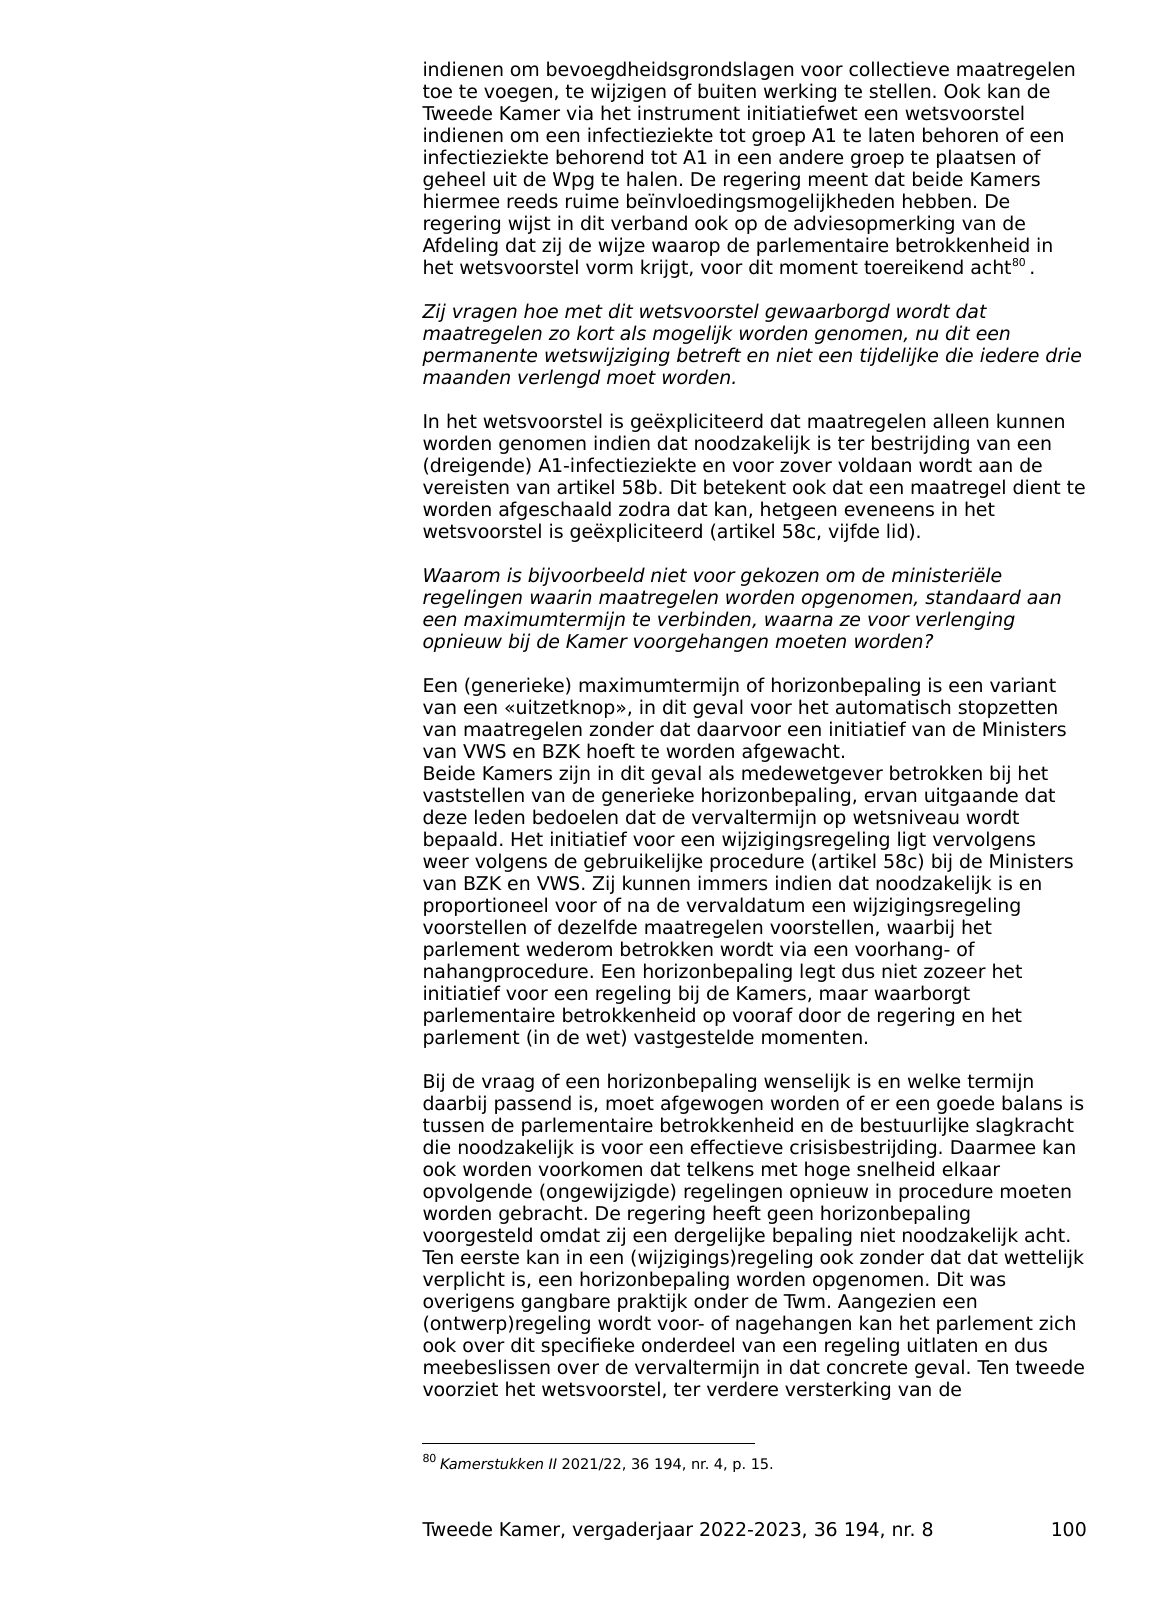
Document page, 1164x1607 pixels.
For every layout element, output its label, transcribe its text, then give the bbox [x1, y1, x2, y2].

text Zij vragen hoe met dit wetsvoorstel gewaarborgd wordt dat maatregelen zo kort als mogelijk worden genomen, nu dit een permanente wetswijziging betreft en niet een tijdelijke die iedere drie maanden verlengd moet worden. [422, 301, 1087, 389]
text Een (generieke) maximumtermijn of horizonbepaling is een variant van een «uitzetknop», in dit geval voor het automatisch stopzetten van maatregelen zonder dat daarvoor een initiatief van de Ministers van VWS en BZK hoeft te worden afgewacht. [422, 675, 1087, 763]
text indienen om bevoegdheidsgrondslagen voor collectieve maatregelen toe te voegen, te wijzigen of buiten werking te stellen. Ook kan de Tweede Kamer via het instrument initiatiefwet een wetsvoorstel indienen om een infectieziekte tot groep A1 te laten behoren of een infectieziekte behorend tot A1 in een andere groep te plaatsen of geheel uit de Wpg te halen. De regering meent dat beide Kamers hiermee reeds ruime beïnvloedingsmogelijkheden hebben. De regering wijst in dit verband ook op de adviesopmerking van de Afdeling dat zij de wijze waarop de parlementaire betrokkenheid in het wetsvoorstel vorm krijgt, voor dit moment toereikend acht. [422, 59, 1087, 279]
text Kamerstukken II 2021/22, 36 194, nr. 4, p. 15. [422, 1452, 1087, 1474]
text In het wetsvoorstel is geëxpliciteerd dat maatregelen alleen kunnen worden genomen indien dat noodzakelijk is ter bestrijding van een (dreigende) A1-infectieziekte en voor zover voldaan wordt aan de vereisten van artikel 58b. Dit betekent ook dat een maatregel dient te worden afgeschaald zodra dat kan, hetgeen eveneens in het wetsvoorstel is geëxpliciteerd (artikel 58c, vijfde lid). [422, 411, 1087, 543]
text Waarom is bijvoorbeeld niet voor gekozen om de ministeriële regelingen waarin maatregelen worden opgenomen, standaard aan een maximumtermijn te verbinden, waarna ze voor verlenging opnieuw bij de Kamer voorgehangen moeten worden? [422, 565, 1087, 653]
text Beide Kamers zijn in dit geval als medewetgever betrokken bij het vaststellen van de generieke horizonbepaling, ervan uitgaande dat deze leden bedoelen dat de vervaltermijn op wetsniveau wordt bepaald. Het initiatief voor een wijzigingsregeling ligt vervolgens weer volgens de gebruikelijke procedure (artikel 58c) bij de Ministers van BZK en VWS. Zij kunnen immers indien dat noodzakelijk is en proportioneel voor of na de vervaldatum een wijzigingsregeling voorstellen of dezelfde maatregelen voorstellen, waarbij het parlement wederom betrokken wordt via een voorhang- of nahangprocedure. Een horizonbepaling legt dus niet zozeer het initiatief voor een regeling bij de Kamers, maar waarborgt parlementaire betrokkenheid op vooraf door de regering en het parlement (in de wet) vastgestelde momenten. [422, 763, 1087, 1049]
text Bij de vraag of een horizonbepaling wenselijk is en welke termijn daarbij passend is, moet afgewogen worden of er een goede balans is tussen de parlementaire betrokkenheid en de bestuurlijke slagkracht die noodzakelijk is voor een effectieve crisisbestrijding. Daarmee kan ook worden voorkomen dat telkens met hoge snelheid elkaar opvolgende (ongewijzigde) regelingen opnieuw in procedure moeten worden gebracht. De regering heeft geen horizonbepaling voorgesteld omdat zij een dergelijke bepaling niet noodzakelijk acht. Ten eerste kan in een (wijzigings)regeling ook zonder dat dat wettelijk verplicht is, een horizonbepaling worden opgenomen. Dit was overigens gangbare praktijk onder de Twm. Aangezien een (ontwerp)regeling wordt voor- of nagehangen kan het parlement zich ook over dit specifieke onderdeel van een regeling uitlaten en dus meebeslissen over de vervaltermijn in dat concrete geval. Ten tweede voorziet het wetsvoorstel, ter verdere versterking van de [422, 1071, 1087, 1401]
